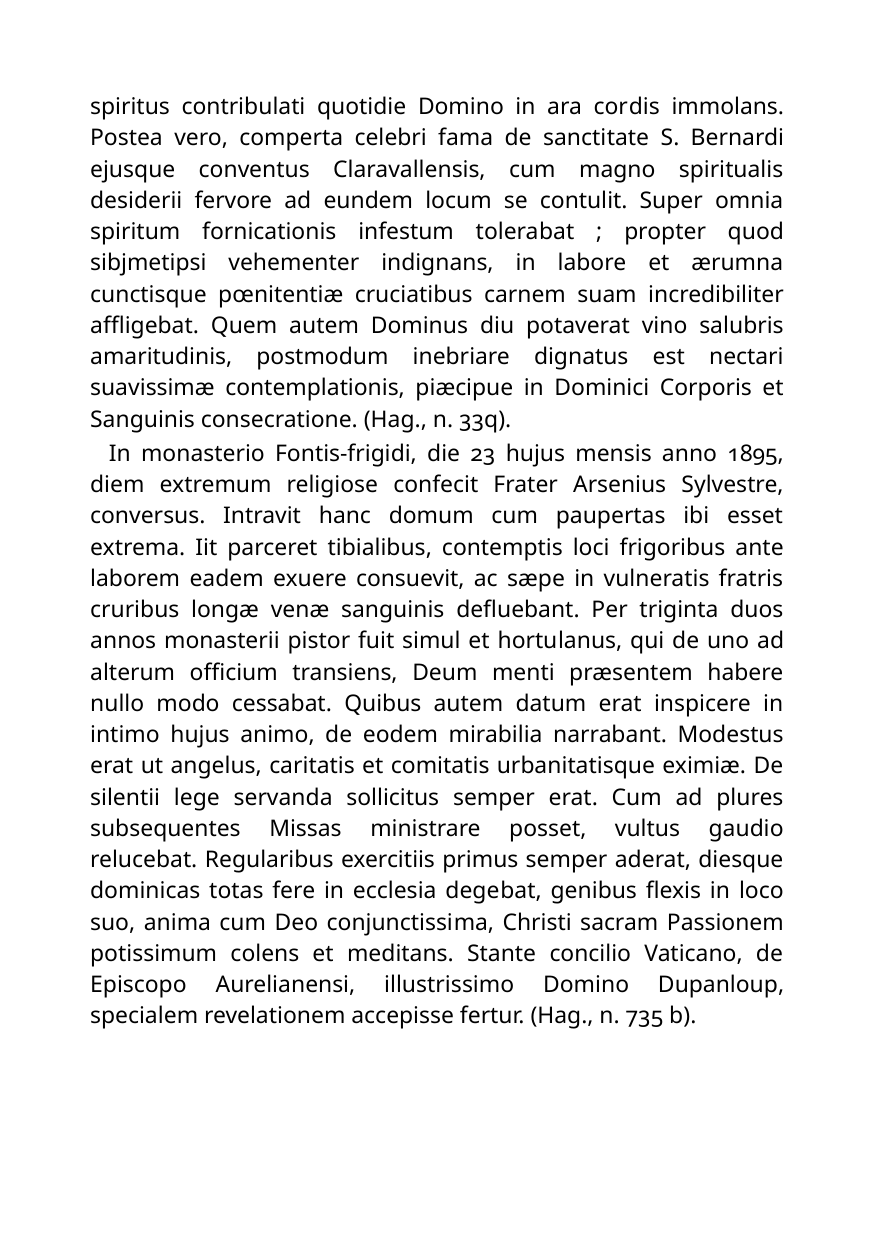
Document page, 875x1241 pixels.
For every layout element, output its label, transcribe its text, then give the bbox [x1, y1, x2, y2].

text spiritus contribulati quotidie Domino in ara cor­dis immolans. Postea vero, comperta celebri fama de sancti­tate S. Bernardi ejusque conventus Claravallensis, cum magno spiritualis desiderii fervore ad eundem locum se contulit. Super omnia spiritum fornicationis infestum tolera­bat ; propter quod sibjmetipsi vehementer indignans, in labore et ærumna cunctisque pœnitentiæ cruciatibus carnem suam incredibiliter affligebat. Quem autem Dominus diu potaverat vino salubris amaritudinis, postmodum inebriare dignatus est nectari suavissimæ contemplationis, piæcipue in Dominici Corporis et Sanguinis consecratione. (Hag., n. 33q). [90, 90, 784, 434]
text In monasterio Fontis-frigidi, die 23 hujus mensis anno 1895, diem extremum religiose confecit Frater Arsenius Sylvestre, conversus. Intravit hanc domum cum paupertas ibi esset extrema. Iit parceret tibialibus, contemptis loci frigoribus ante laborem eadem exuere consuevit, ac sæpe in vulneratis fratris cruribus longæ venæ sanguinis defluebant. Per triginta duos annos monasterii pistor fuit simul et hortu­lanus, qui de uno ad alterum officium transiens, Deum menti præsentem habere nullo modo cessabat. Quibus autem datum erat inspicere in intimo hujus animo, de eodem mirabilia narrabant. Modestus erat ut angelus, caritatis et comitatis urbanitatisque eximiæ. De silentii lege servanda sollicitus semper erat. Cum ad plures subsequentes Missas ministrare posset, vultus gaudio relucebat. Regularibus exercitiis primus semper aderat, diesque dominicas totas fere in ecclesia dege­bat, genibus flexis in loco suo, anima cum Deo conjunctissi­ma, Christi sacram Passionem potissimum colens et meditans. Stante concilio Vaticano, de Episcopo Aurelianensi, illustris­simo Domino Dupanloup, specialem revelationem accepisse fertur. (Hag., n. 735 b). [90, 437, 784, 1031]
